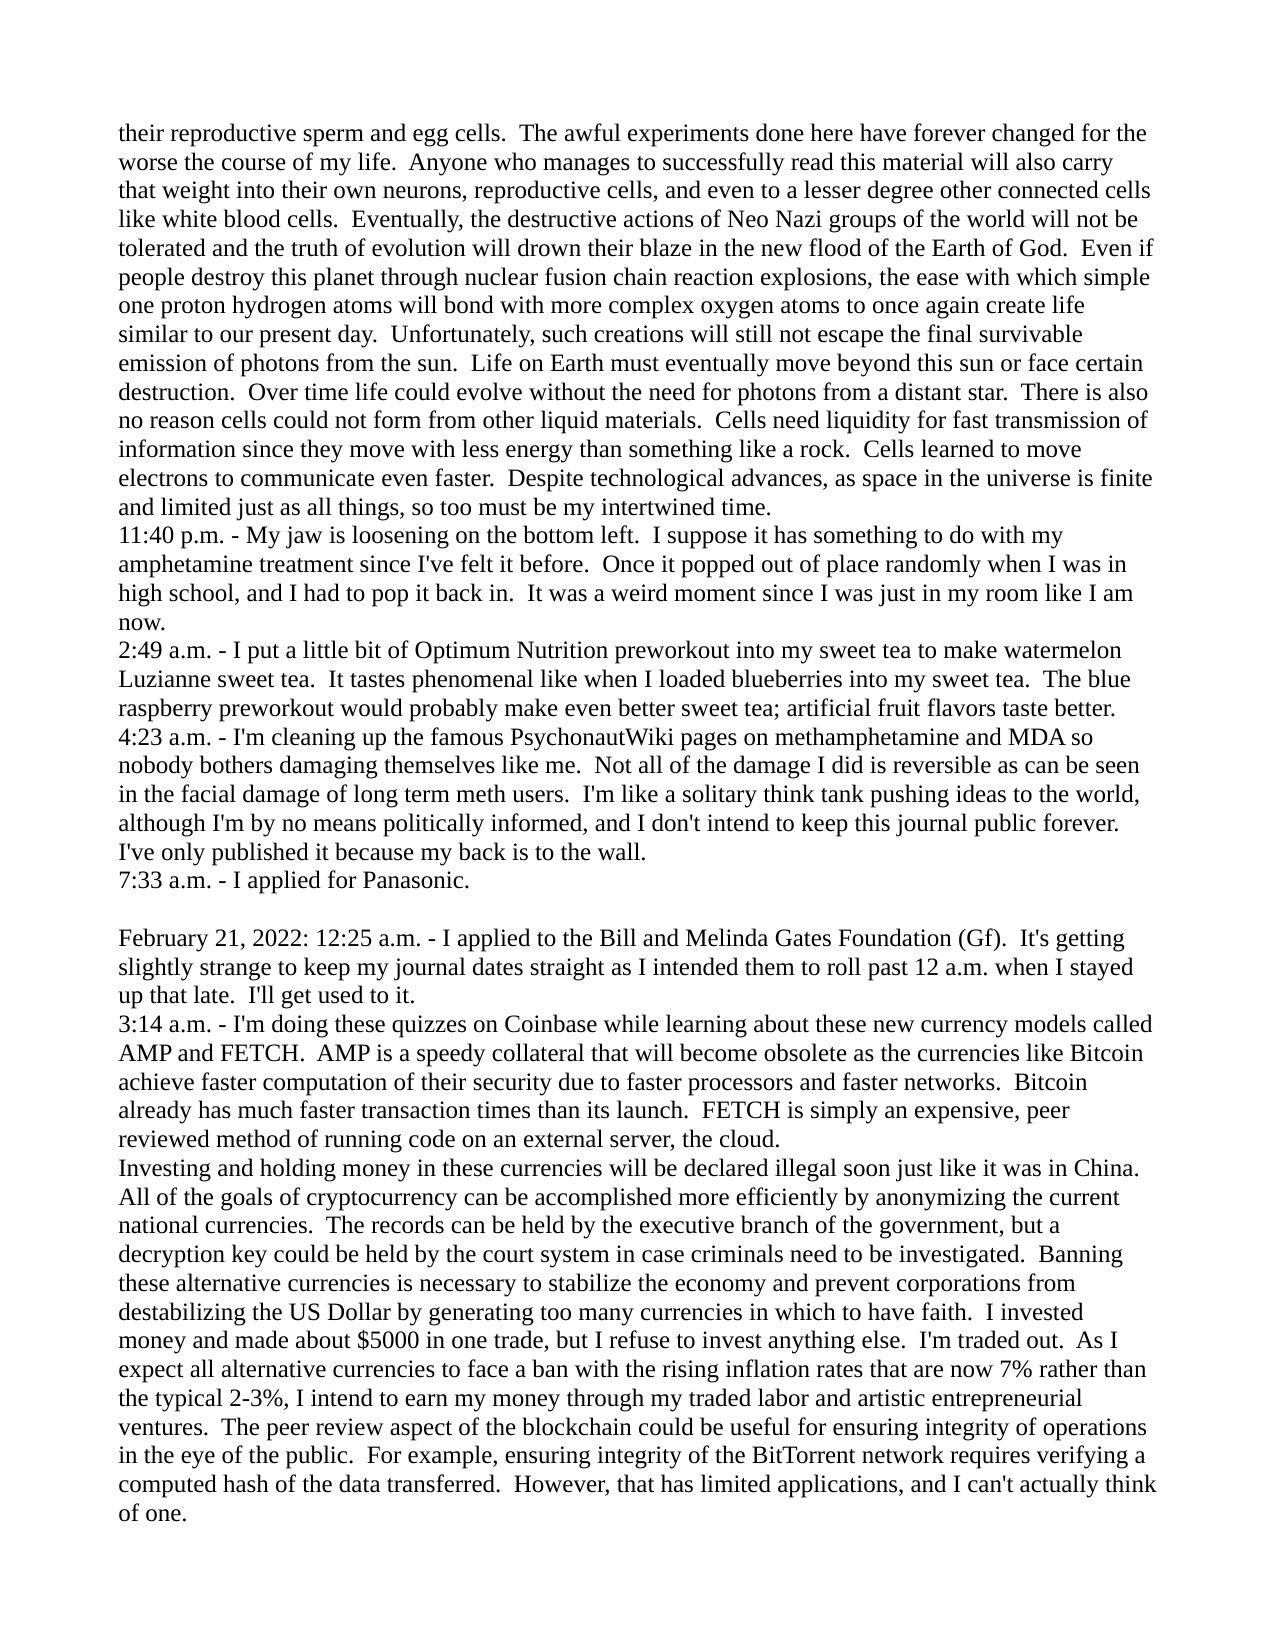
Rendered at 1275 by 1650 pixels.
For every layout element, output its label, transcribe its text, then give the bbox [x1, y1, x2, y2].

text 7:33 a.m. - I applied for Panasonic. [118, 866, 1157, 894]
text 4:23 a.m. - I'm cleaning up the famous PsychonautWiki pages on methamphetamine and MDA so nobody bothers damaging themselves like me. Not all of the damage I did is reversible as can be seen in the facial damage of long term meth users. I'm like a solitary think tank pushing ideas to the world, although I'm by no means politically informed, and I don't intend to keep this journal public forever. I've only published it because my back is to the wall. [118, 722, 1157, 866]
text their reproductive sperm and egg cells. The awful experiments done here have forever changed for the worse the course of my life. Anyone who manages to successfully read this material will also carry that weight into their own neurons, reproductive cells, and even to a lesser degree other connected cells like white blood cells. Eventually, the destructive actions of Neo Nazi groups of the world will not be tolerated and the truth of evolution will drown their blaze in the new flood of the Earth of God. Even if people destroy this planet through nuclear fusion chain reaction explosions, the ease with which simple one proton hydrogen atoms will bond with more complex oxygen atoms to once again create life similar to our present day. Unfortunately, such creations will still not escape the final survivable emission of photons from the sun. Life on Earth must eventually move beyond this sun or face certain destruction. Over time life could evolve without the need for photons from a distant star. There is also no reason cells could not form from other liquid materials. Cells need liquidity for fast transmission of information since they move with less energy than something like a rock. Cells learned to move electrons to communicate even faster. Despite technological advances, as space in the universe is finite and limited just as all things, so too must be my intertwined time. [118, 118, 1157, 521]
text February 21, 2022: 12:25 a.m. - I applied to the Bill and Melinda Gates Foundation (Gf). It's getting slightly strange to keep my journal dates straight as I intended them to roll past 12 a.m. when I stayed up that late. I'll get used to it. [118, 923, 1157, 1009]
text 3:14 a.m. - I'm doing these quizzes on Coinbase while learning about these new currency models called AMP and FETCH. AMP is a speedy collateral that will become obsolete as the currencies like Bitcoin achieve faster computation of their security due to faster processors and faster networks. Bitcoin already has much faster transaction times than its launch. FETCH is simply an expensive, peer reviewed method of running code on an external server, the cloud. [118, 1009, 1157, 1153]
text 11:40 p.m. - My jaw is loosening on the bottom left. I suppose it has something to do with my amphetamine treatment since I've felt it before. Once it popped out of place randomly when I was in high school, and I had to pop it back in. It was a weird moment since I was just in my room like I am now. [118, 521, 1157, 636]
text 2:49 a.m. - I put a little bit of Optimum Nutrition preworkout into my sweet tea to make watermelon Luzianne sweet tea. It tastes phenomenal like when I loaded blueberries into my sweet tea. The blue raspberry preworkout would probably make even better sweet tea; artificial fruit flavors taste better. [118, 636, 1157, 722]
text Investing and holding money in these currencies will be declared illegal soon just like it was in China. All of the goals of cryptocurrency can be accomplished more efficiently by anonymizing the current national currencies. The records can be held by the executive branch of the government, but a decryption key could be held by the court system in case criminals need to be investigated. Banning these alternative currencies is necessary to stabilize the economy and prevent corporations from destabilizing the US Dollar by generating too many currencies in which to have faith. I invested money and made about $5000 in one trade, but I refuse to invest anything else. I'm traded out. As I expect all alternative currencies to face a ban with the rising inflation rates that are now 7% rather than the typical 2-3%, I intend to earn my money through my traded labor and artistic entrepreneurial ventures. The peer review aspect of the blockchain could be useful for ensuring integrity of operations in the eye of the public. For example, ensuring integrity of the BitTorrent network requires verifying a computed hash of the data transferred. However, that has limited applications, and I can't actually think of one. [118, 1153, 1157, 1527]
